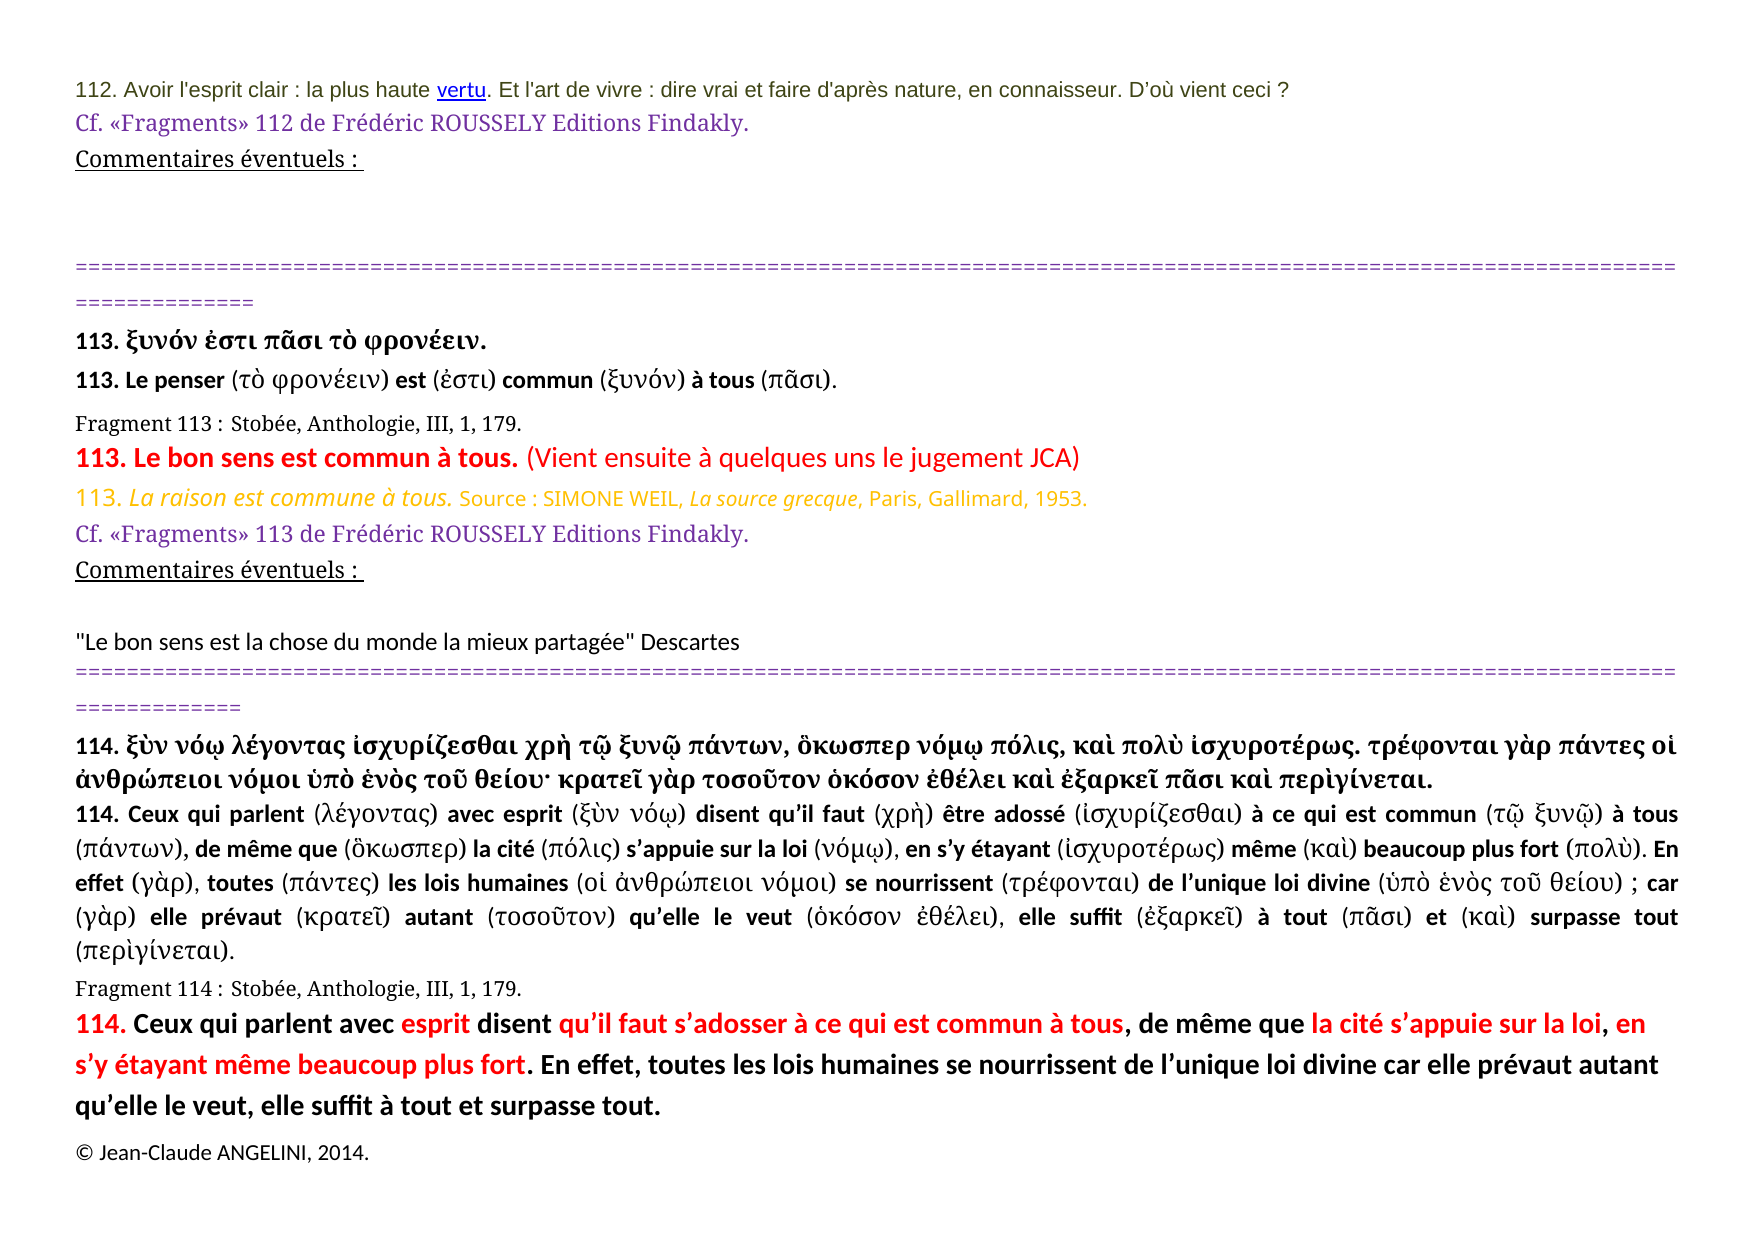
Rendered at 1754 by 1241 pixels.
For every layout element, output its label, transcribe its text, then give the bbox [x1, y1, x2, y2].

text =========================================================================================================================================== [75, 251, 1679, 318]
text "Le bon sens est la chose du monde la mieux partagée" Descartes [75, 626, 1679, 656]
text Fragment 114 : Stobée, Anthologie, III, 1, 179. [75, 966, 1679, 1005]
text 113. Le bon sens est commun à tous. (Vient ensuite à quelques uns le jugement JCA) [75, 439, 1679, 475]
text Cf. «Fragments» 112 de Frédéric ROUSSELY Editions Findakly. [75, 107, 1679, 138]
text 114. ξὺν νόῳ λέγοντας ἰσχυρίζεσθαι χρὴ τῷ ξυνῷ πάντων, ὃκωσπερ νόμῳ πόλις, καὶ πολὺ ἰσχυροτέρως. τρέφονται γὰρ πάντες οἱ ἀνθρώπειοι νόμοι ὑπὸ ἑνὸς τοῦ θείου· κρατεῖ γὰρ τοσοῦτον ὁκόσον ἐθέλει καὶ ἐξαρκεῖ πᾶσι καὶ περὶγίνεται. [75, 728, 1679, 796]
text Commentaires éventuels : [75, 554, 1679, 585]
text Fragment 113 : Stobée, Anthologie, III, 1, 179. [75, 401, 1679, 439]
text Cf. «Fragments» 113 de Frédéric ROUSSELY Editions Findakly. [75, 518, 1679, 549]
text 114. Ceux qui parlent (λέγοντας) avec esprit (ξὺν νόῳ) disent qu’il faut (χρὴ) être adossé (ἰσχυρίζεσθαι) à ce qui est commun (τῷ ξυνῷ) à tous (πάντων), de même que (ὃκωσπερ) la cité (πόλις) s’appuie sur la loi (νόμῳ), en s’y étayant (ἰσχυροτέρως) même (καὶ) beaucoup plus fort (πολὺ). En effet (γὰρ), toutes (πάντες) les lois humaines (οἱ ἀνθρώπειοι νόμοι) se nourrissent (τρέφονται) de l’unique loi divine (ὑπὸ ἑνὸς τοῦ θείου) ; car (γὰρ) elle prévaut (κρατεῖ) autant (τοσοῦτον) qu’elle le veut (ὁκόσον ἐθέλει), elle suffit (ἐξαρκεῖ) à tout (πᾶσι) et (καὶ) surpasse tout (περὶγίνεται). [75, 796, 1679, 966]
text 113. Le penser (τὸ φρονέειν) est (ἐστι) commun (ξυνόν) à tous (πᾶσι). [75, 362, 1679, 396]
text ========================================================================================================================================== [75, 656, 1679, 723]
text 114. Ceux qui parlent avec esprit disent qu’il faut s’adosser à ce qui est commun à tous, de même que la cité s’appuie sur la loi, en s’y étayant même beaucoup plus fort. En effet, toutes les lois humaines se nourrissent de l’unique loi divine car elle prévaut autant qu’elle le veut, elle suffit à tout et surpasse tout. [75, 1005, 1679, 1122]
text 113. La raison est commune à tous. Source : SIMONE WEIL, La source grecque, Paris, Gallimard, 1953. [75, 480, 1679, 513]
text 113. ξυνόν ἐστι πᾶσι τὸ φρονέειν. [75, 323, 1679, 357]
text 112. Avoir l'esprit clair : la plus haute vertu. Et l'art de vivre : dire vrai et faire d'après nature, en connaisseur. D’où vient ceci ? [75, 75, 1679, 103]
text Commentaires éventuels : [75, 143, 1679, 174]
